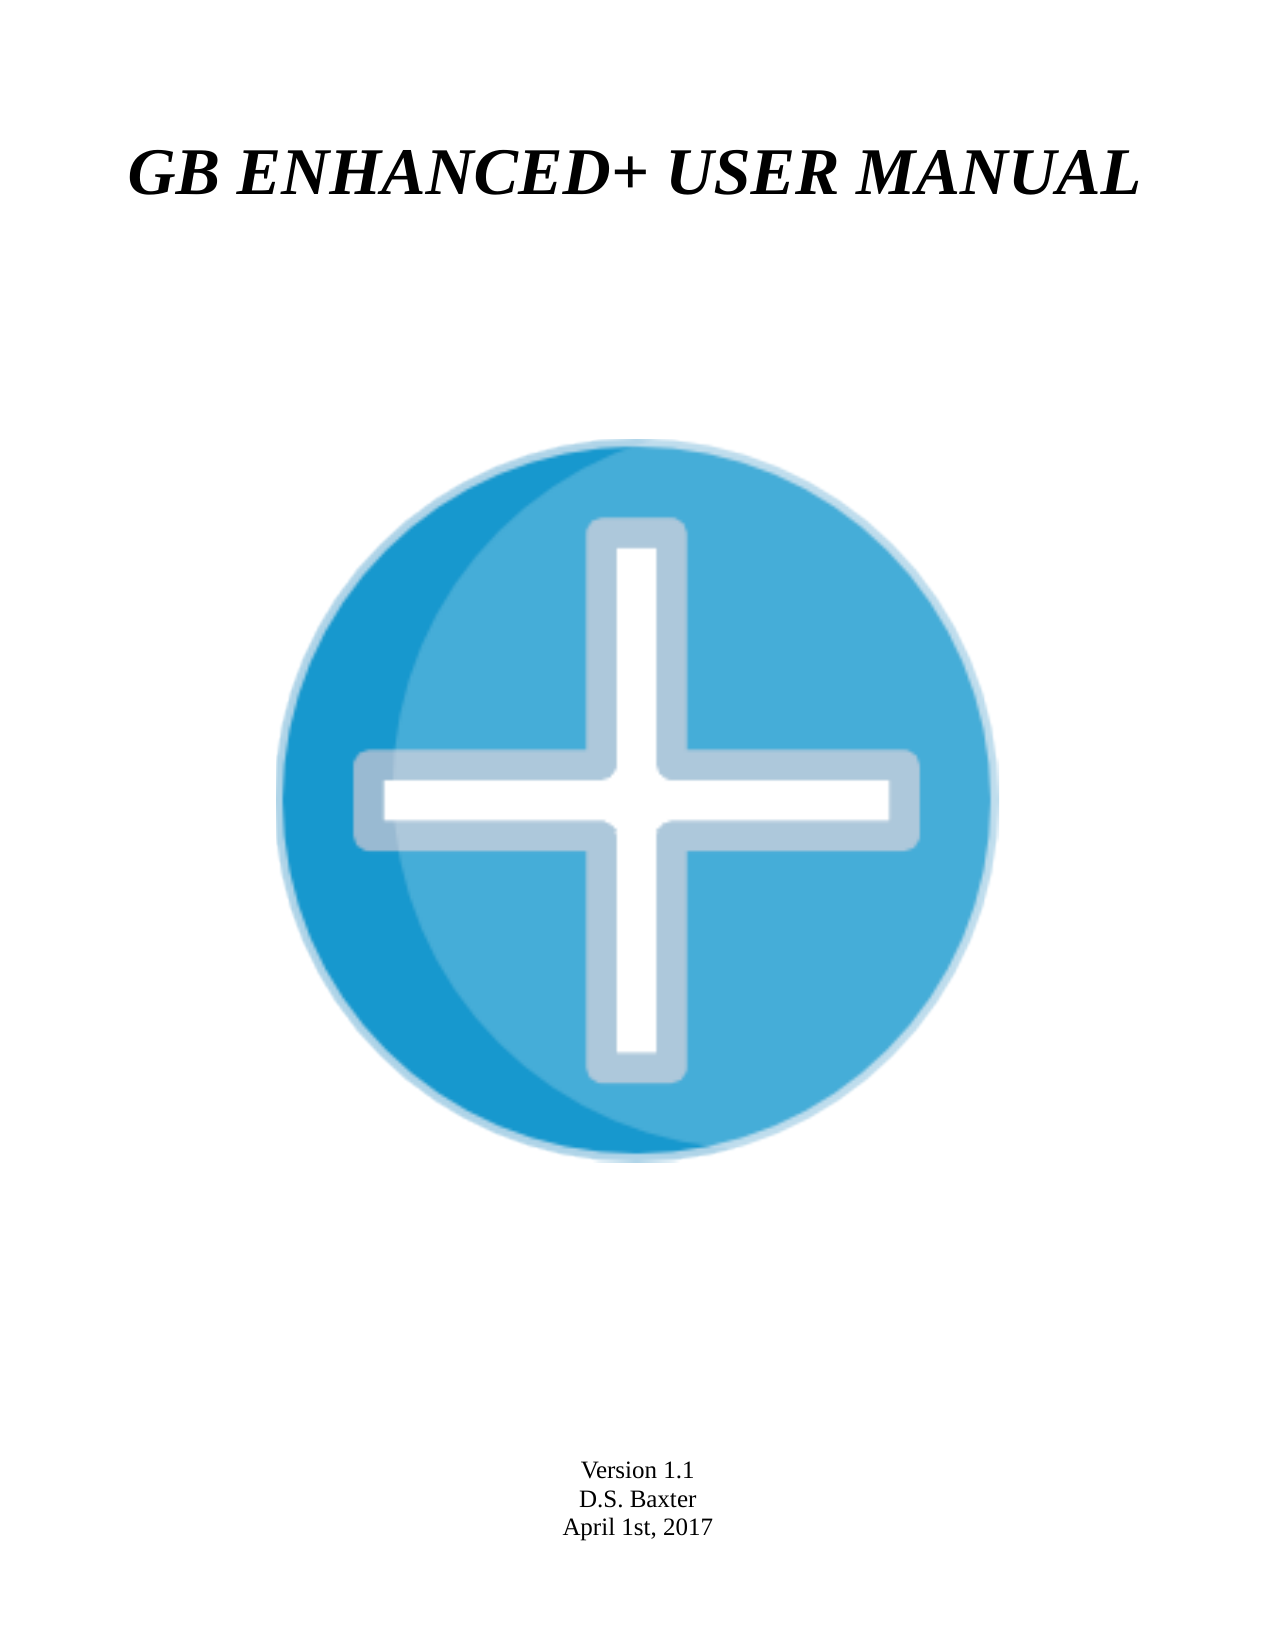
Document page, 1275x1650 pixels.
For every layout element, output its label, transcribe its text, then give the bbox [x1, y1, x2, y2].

text Version 1.1 [75, 1455, 1200, 1484]
text D.S. Baxter [75, 1484, 1200, 1512]
text GB ENHANCED+ USER MANUAL [75, 132, 1200, 209]
picture [276, 439, 1000, 1163]
text April 1st, 2017 [75, 1512, 1200, 1541]
